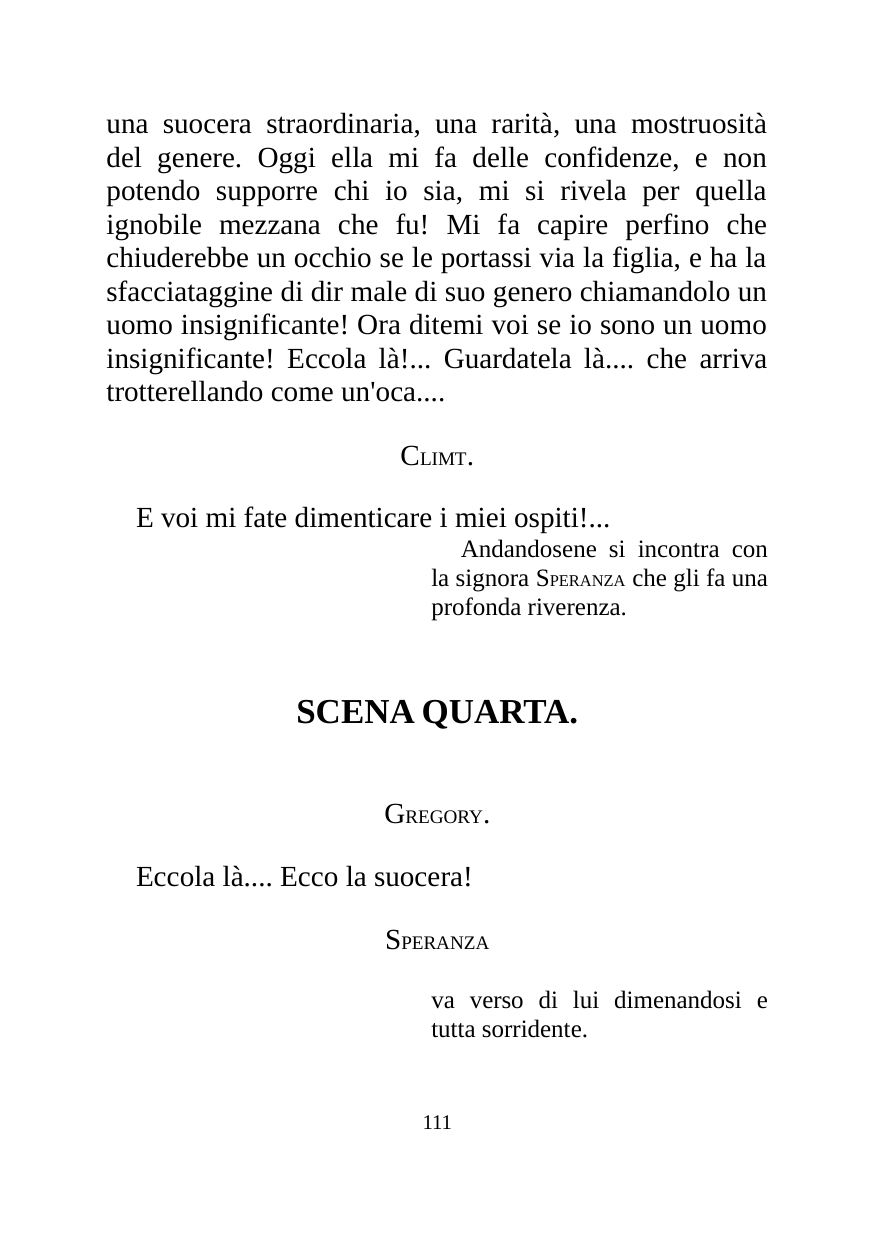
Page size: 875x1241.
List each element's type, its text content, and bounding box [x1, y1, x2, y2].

text Andandosene si incontra con la signora Speranza che gli fa una profonda riverenza. [431, 534, 768, 620]
subtitle SCENA QUARTA. [106, 691, 768, 731]
text Gregory. [106, 796, 768, 830]
text E voi mi fate dimenticare i miei ospiti!... [106, 501, 768, 534]
text una suocera straordinaria, una rarità, una mostruosità del genere. Oggi ella mi fa delle confidenze, e non potendo supporre chi io sia, mi si rivela per quella ignobile mezzana che fu! Mi fa capire perfino che chiuderebbe un occhio se le portassi via la figlia, e ha la sfacciataggine di dir male di suo genero chiamandolo un uomo insignificante! Ora ditemi voi se io sono un uomo insignificante! Eccola là!... Guardatela là.... che arriva trotterellando come un'oca.... [106, 106, 768, 408]
text Speranza [106, 922, 768, 956]
text va verso di lui dimenandosi e tutta sorridente. [431, 985, 768, 1043]
text Eccola là.... Ecco la suocera! [106, 859, 768, 893]
text Climt. [106, 438, 768, 471]
